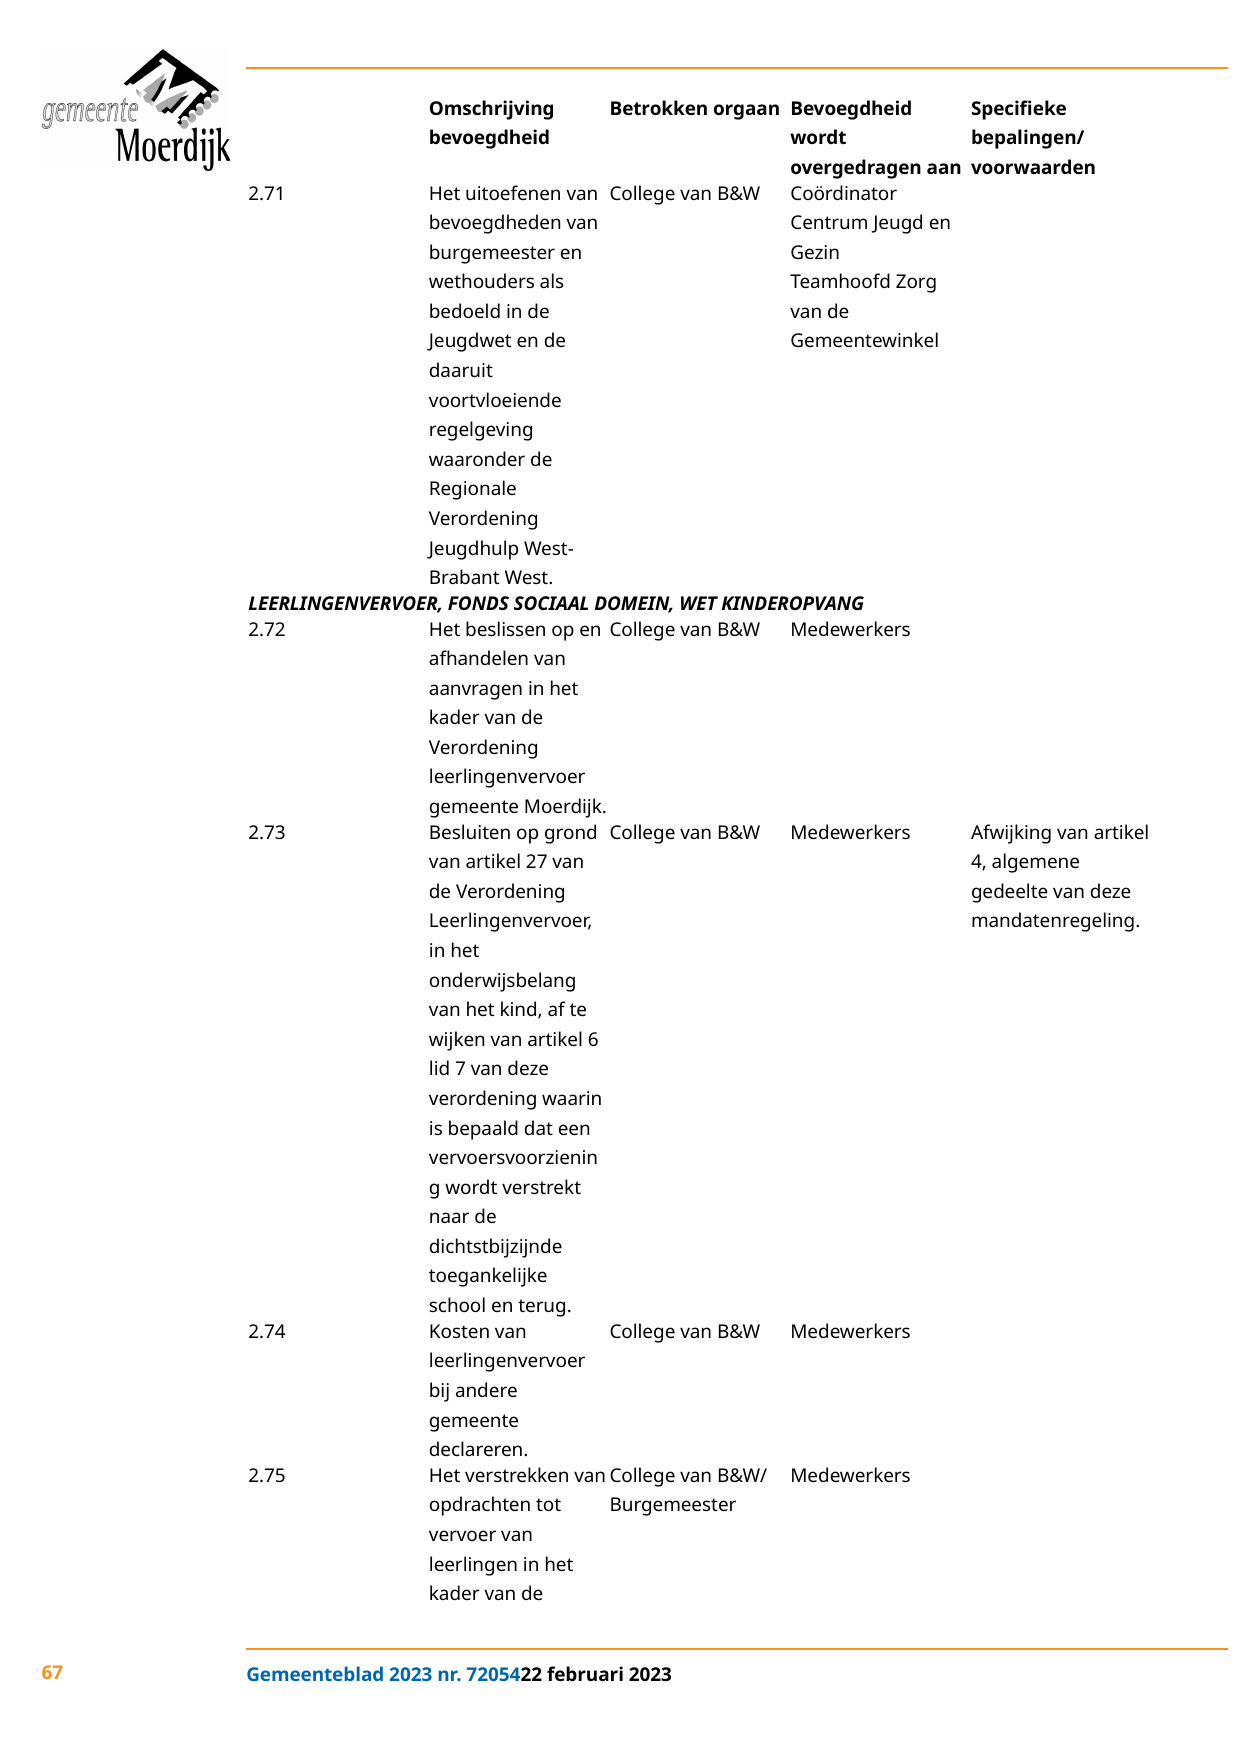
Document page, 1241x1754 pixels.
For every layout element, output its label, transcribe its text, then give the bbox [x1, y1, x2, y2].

table_cell [971, 1318, 1152, 1462]
table_header Bevoegdheid wordt overgedragen aan [790, 95, 971, 180]
table_cell 2.75 [248, 1462, 429, 1606]
table_cell Afwijking van artikel 4, algemene gedeelte van deze mandatenregeling. [971, 819, 1152, 1318]
table_cell College van B&W [609, 180, 790, 590]
table_header Betrokken orgaan [609, 95, 790, 180]
table_cell [971, 616, 1152, 819]
table_cell LEERLINGENVERVOER, FONDS SOCIAAL DOMEIN, WET KINDEROPVANG [248, 590, 1152, 616]
table_cell 2.72 [248, 616, 429, 819]
table_header [248, 95, 429, 180]
table_cell Het beslissen op en afhandelen van aanvragen in het kader van de Verordening leerlingenvervoer gemeente Moerdijk. [429, 616, 609, 819]
table_cell Kosten van leerlingenvervoer bij andere gemeente declareren. [429, 1318, 609, 1462]
table_cell Medewerkers [790, 819, 971, 1318]
table_cell College van B&W [609, 616, 790, 819]
table_cell Medewerkers [790, 616, 971, 819]
table_cell Medewerkers [790, 1462, 971, 1606]
table_cell College van B&W/ Burgemeester [609, 1462, 790, 1606]
table_cell Medewerkers [790, 1318, 971, 1462]
table_cell 2.73 [248, 819, 429, 1318]
table_cell Coördinator Centrum Jeugd en Gezin Teamhoofd Zorg van de Gemeentewinkel [790, 180, 971, 590]
table_cell [971, 180, 1152, 590]
table_cell College van B&W [609, 1318, 790, 1462]
table_header Specifieke bepalingen/ voorwaarden [971, 95, 1152, 180]
table_cell Het verstrekken van opdrachten tot vervoer van leerlingen in het kader van de [429, 1462, 609, 1606]
table_cell College van B&W [609, 819, 790, 1318]
table_header Omschrijving bevoegdheid [429, 95, 609, 180]
table_cell Het uitoefenen van bevoegdheden van burgemeester en wethouders als bedoeld in de Jeugdwet en de daaruit voortvloeiende regelgeving waaronder de Regionale Verordening Jeugdhulp West- Brabant West. [429, 180, 609, 590]
table_cell 2.71 [248, 180, 429, 590]
picture [41, 47, 231, 172]
table_cell 2.74 [248, 1318, 429, 1462]
table_cell Besluiten op grond van artikel 27 van de Verordening Leerlingenvervoer, in het onderwijsbelang van het kind, af te wijken van artikel 6 lid 7 van deze verordening waarin is bepaald dat een vervoersvoorziening wordt verstrekt naar de dichtstbijzijnde toegankelijke school en terug. [429, 819, 609, 1318]
table_cell [971, 1462, 1152, 1606]
